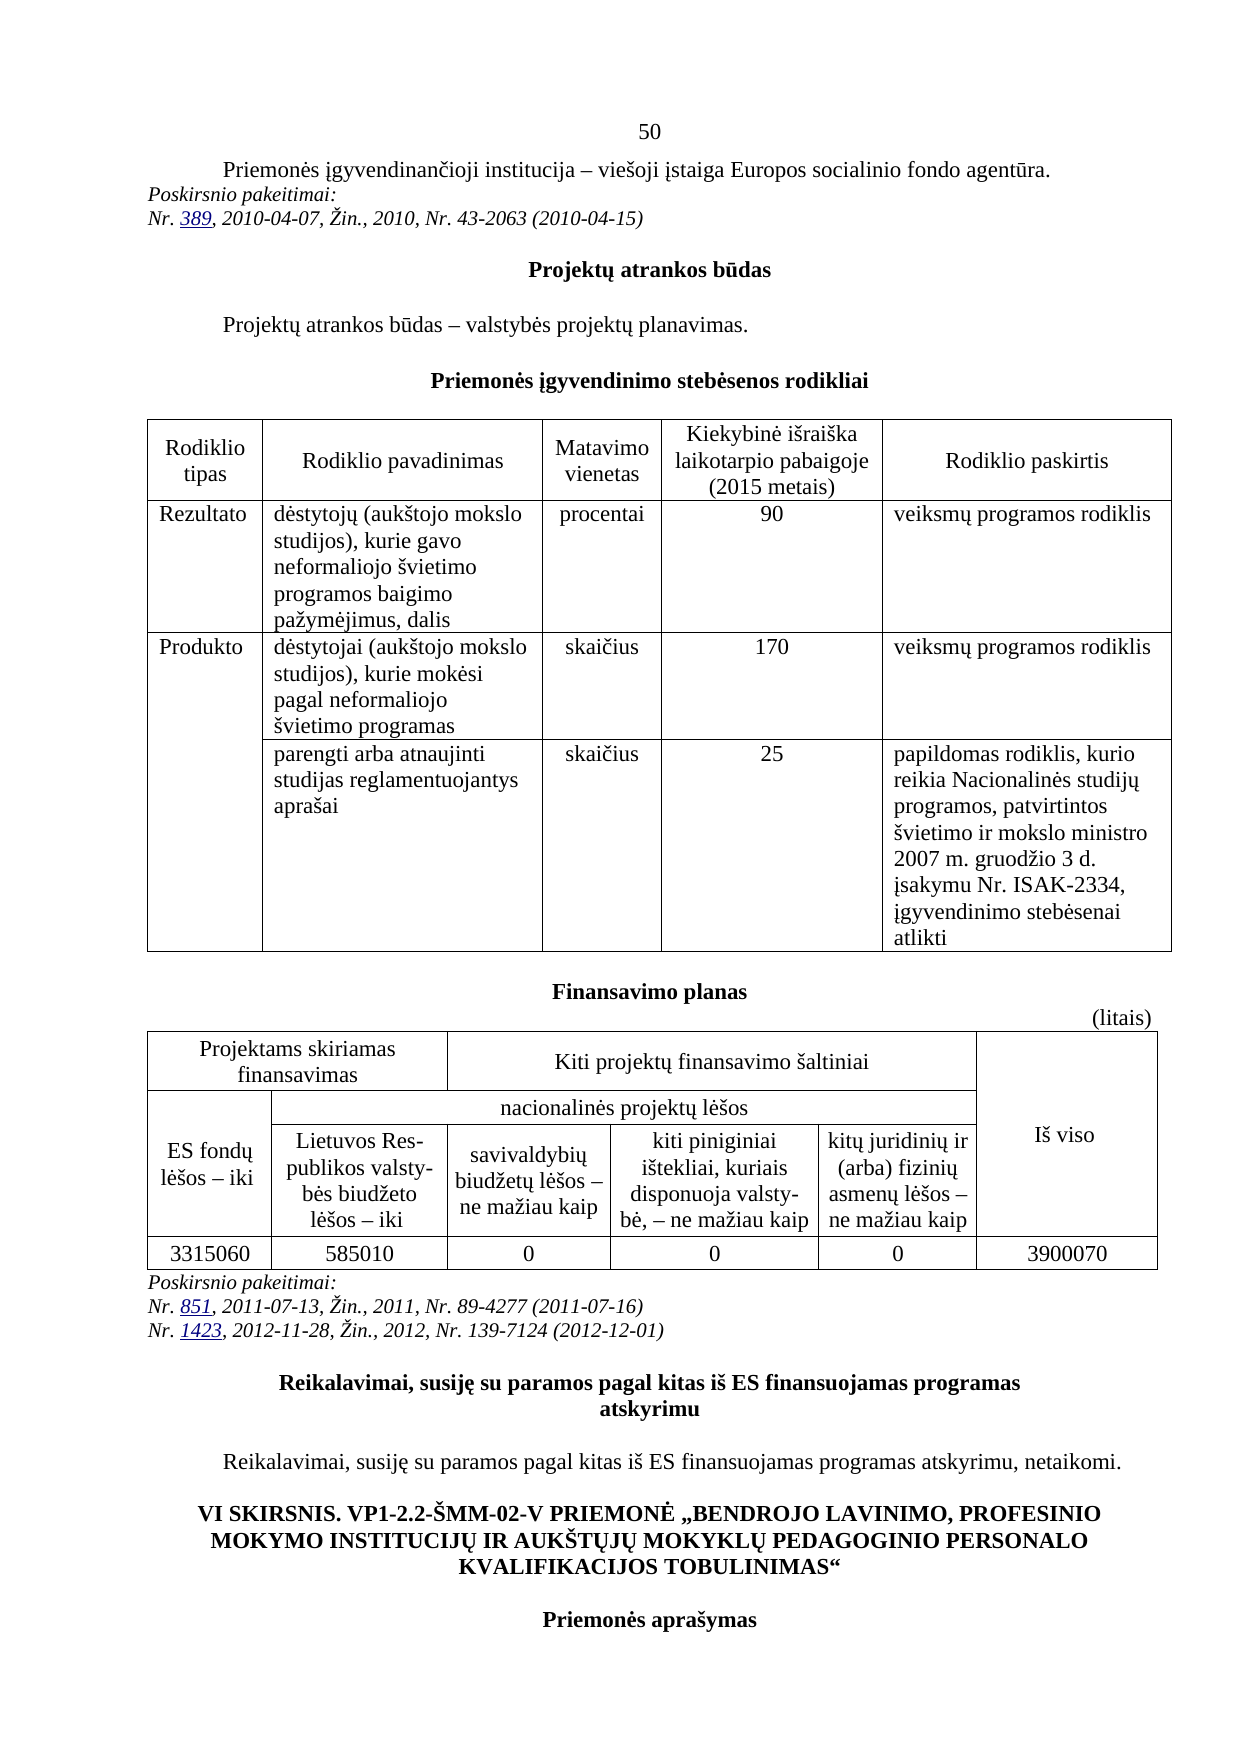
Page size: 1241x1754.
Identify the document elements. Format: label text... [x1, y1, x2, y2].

table_cell Produkto [148, 633, 262, 951]
text Reikalavimai, susiję su paramos pagal kitas iš ES finansuojamas programas atskyrimu [148, 1369, 1152, 1421]
table_header Rodiklio tipas [148, 420, 262, 499]
table_cell 3315060 [148, 1237, 271, 1269]
text Priemonės įgyvendinimo stebėsenos rodikliai [148, 367, 1152, 393]
table_cell parengti arba atnaujinti studijas reglamentuojantys aprašai [263, 740, 542, 951]
table_cell ES fondų lėšos – iki [148, 1091, 271, 1236]
text Poskirsnio pakeitimai: [148, 1270, 1152, 1294]
text Finansavimo planas [148, 978, 1152, 1004]
table_cell veiksmų programos rodiklis [883, 501, 1171, 632]
table_header Rodiklio pavadinimas [263, 420, 542, 499]
text (litais) [148, 1004, 1152, 1031]
text Nr. 389, 2010-04-07, Žin., 2010, Nr. 43-2063 (2010-04-15) [148, 206, 1152, 230]
table_cell skaičius [543, 740, 661, 951]
table_header Rodiklio paskirtis [883, 420, 1171, 499]
text Nr. 851, 2011-07-13, Žin., 2011, Nr. 89-4277 (2011-07-16) [148, 1294, 1152, 1318]
text Projektų atrankos būdas – valstybės projektų planavimas. [148, 312, 1152, 338]
text Projektų atrankos būdas [148, 256, 1152, 283]
table_header Projektams skiriamas finansavimas [148, 1032, 447, 1090]
table_cell 0 [448, 1237, 610, 1269]
table_cell procentai [543, 501, 661, 632]
table_header Iš viso [977, 1032, 1157, 1236]
table_cell Rezultato [148, 501, 262, 632]
table_cell kiti piniginiai ištekliai, kuriais disponuoja valsty­bė, – ne mažiau kaip [611, 1125, 818, 1236]
table_cell 0 [611, 1237, 818, 1269]
table_cell 3900070 [977, 1237, 1157, 1269]
table_cell Lietuvos Res­publikos valsty­bės biudžeto lėšos – iki [272, 1125, 447, 1236]
text Poskirsnio pakeitimai: [148, 182, 1152, 206]
table_header Kiekybinė išraiška laikotarpio pabaigoje (2015 metais) [662, 420, 882, 499]
table_header Kiti projektų finansavimo šaltiniai [448, 1032, 976, 1090]
table_cell 0 [819, 1237, 976, 1269]
table_cell nacionalinės projektų lėšos [272, 1091, 976, 1123]
text Reikalavimai, susiję su paramos pagal kitas iš ES finansuojamas programas atskyrimu, netaikomi. [148, 1448, 1152, 1474]
subtitle VI SKIRSNIS. VP1-2.2-ŠMM-02-V PRIEMONĖ „BENDROJO LAVINIMO, PROFESINIO MOKYMO INSTITUCIJŲ IR AUKŠTŲJŲ MOKYKLŲ PEDAGOGINIO PERSONALO KVALIFIKACIJOS TOBULINIMAS“ [148, 1500, 1152, 1579]
table_cell dėstytojų (aukštojo mokslo studijos), kurie gavo neformaliojo švietimo programos baigimo pažymėjimus, dalis [263, 501, 542, 632]
table_cell papildomas rodiklis, kurio reikia Nacionalinės studijų programos, patvirtintos švietimo ir mokslo ministro 2007 m. gruodžio 3 d. įsakymu Nr. ISAK-2334, įgyvendinimo stebėsenai atlikti [883, 740, 1171, 951]
table_header Matavimo vienetas [543, 420, 661, 499]
text Priemonės aprašymas [148, 1606, 1152, 1632]
table_cell 170 [662, 633, 882, 739]
table_cell savivaldybių biudžetų lėšos – ne mažiau kaip [448, 1125, 610, 1236]
text Priemonės įgyvendinančioji institucija – viešoji įstaiga Europos socialinio fondo agentūra. [148, 156, 1152, 182]
table_cell dėstytojai (aukštojo mokslo studijos), kurie mokėsi pagal neformaliojo švietimo programas [263, 633, 542, 739]
table_cell skaičius [543, 633, 661, 739]
table_cell veiksmų programos rodiklis [883, 633, 1171, 739]
text Nr. 1423, 2012-11-28, Žin., 2012, Nr. 139-7124 (2012-12-01) [148, 1318, 1152, 1342]
table_cell 585010 [272, 1237, 447, 1269]
table_cell kitų juridinių ir (arba) fizinių asmenų lėšos – ne mažiau kaip [819, 1125, 976, 1236]
table_cell 25 [662, 740, 882, 951]
table_cell 90 [662, 501, 882, 632]
